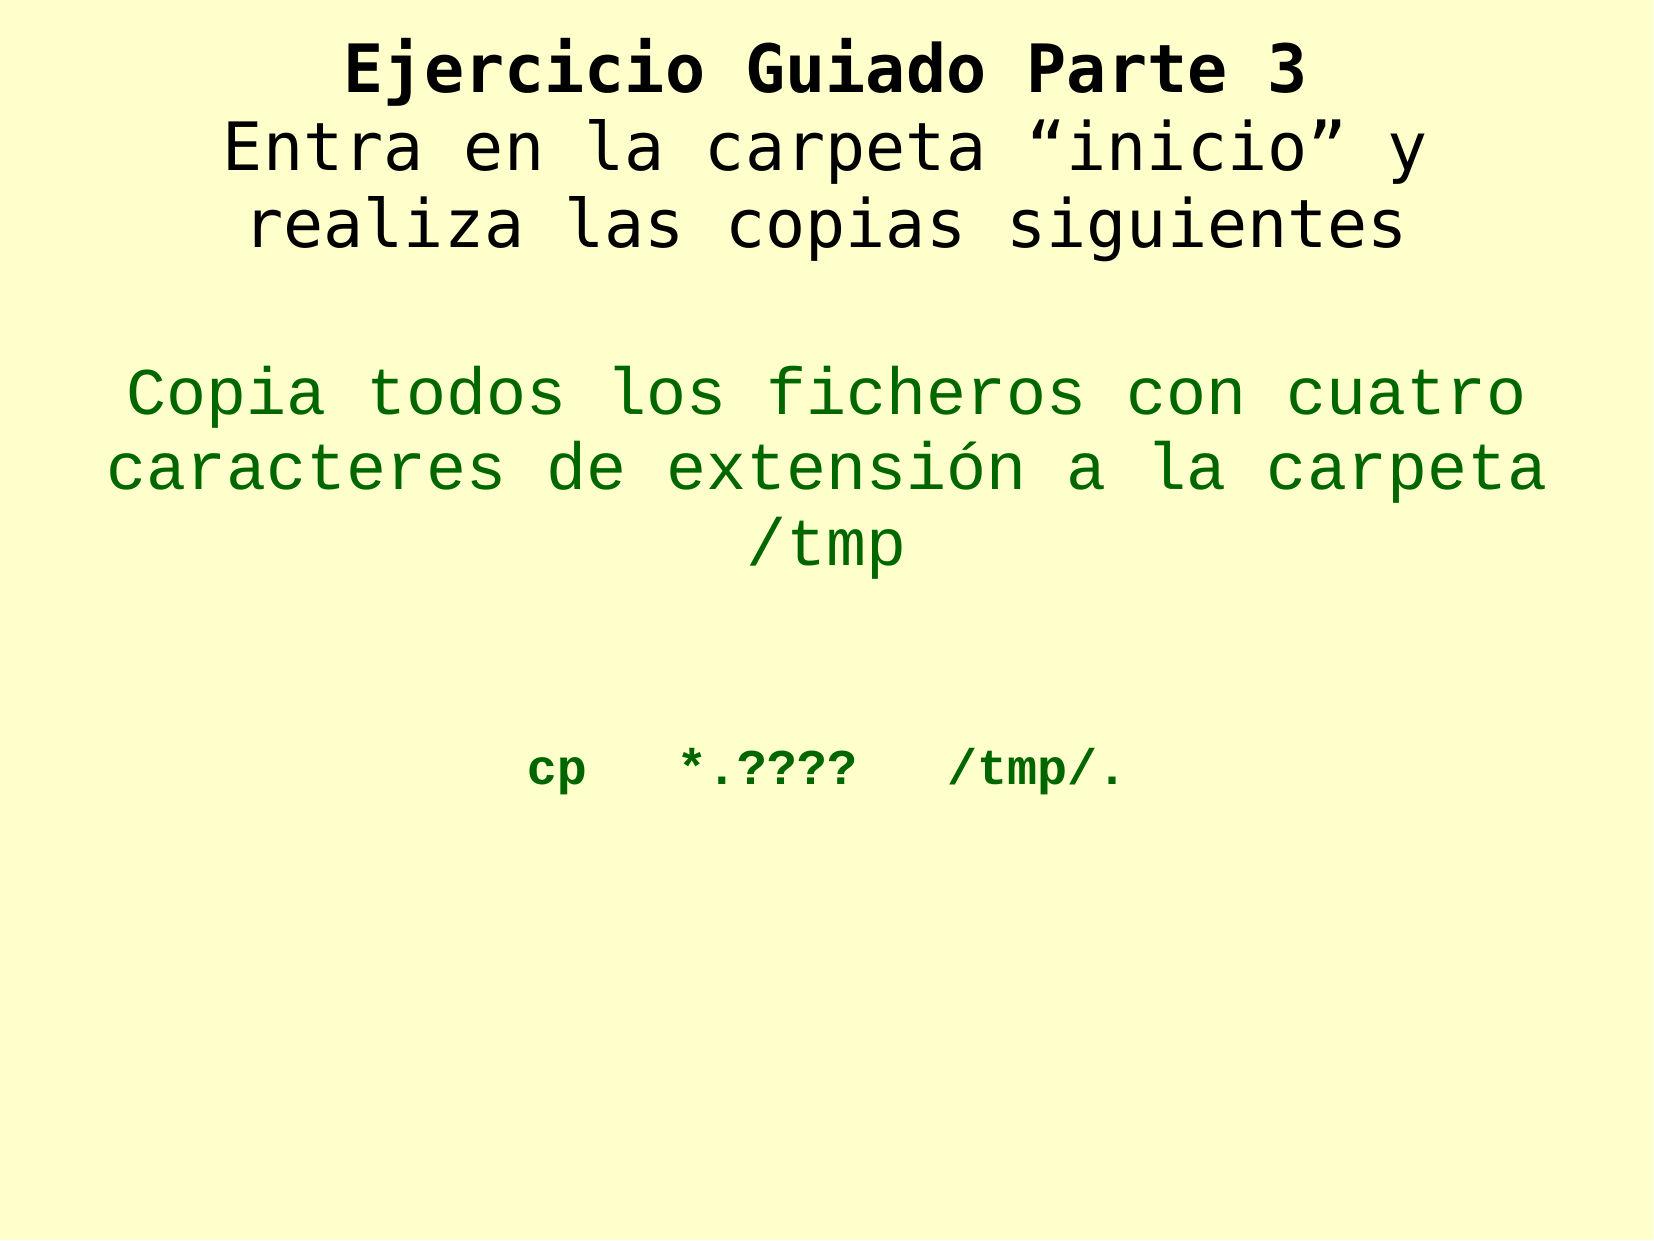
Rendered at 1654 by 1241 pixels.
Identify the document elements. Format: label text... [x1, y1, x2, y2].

text_box Copia todos los ficheros con cuatro caracteres de extensión a la carpeta /tmp [23, 351, 1630, 593]
title Ejercicio Guiado Parte 3 Entra en la carpeta “inicio” y realiza las copias siguientes [82, 30, 1571, 264]
text_box cp *.???? /tmp/. [0, 735, 1654, 857]
